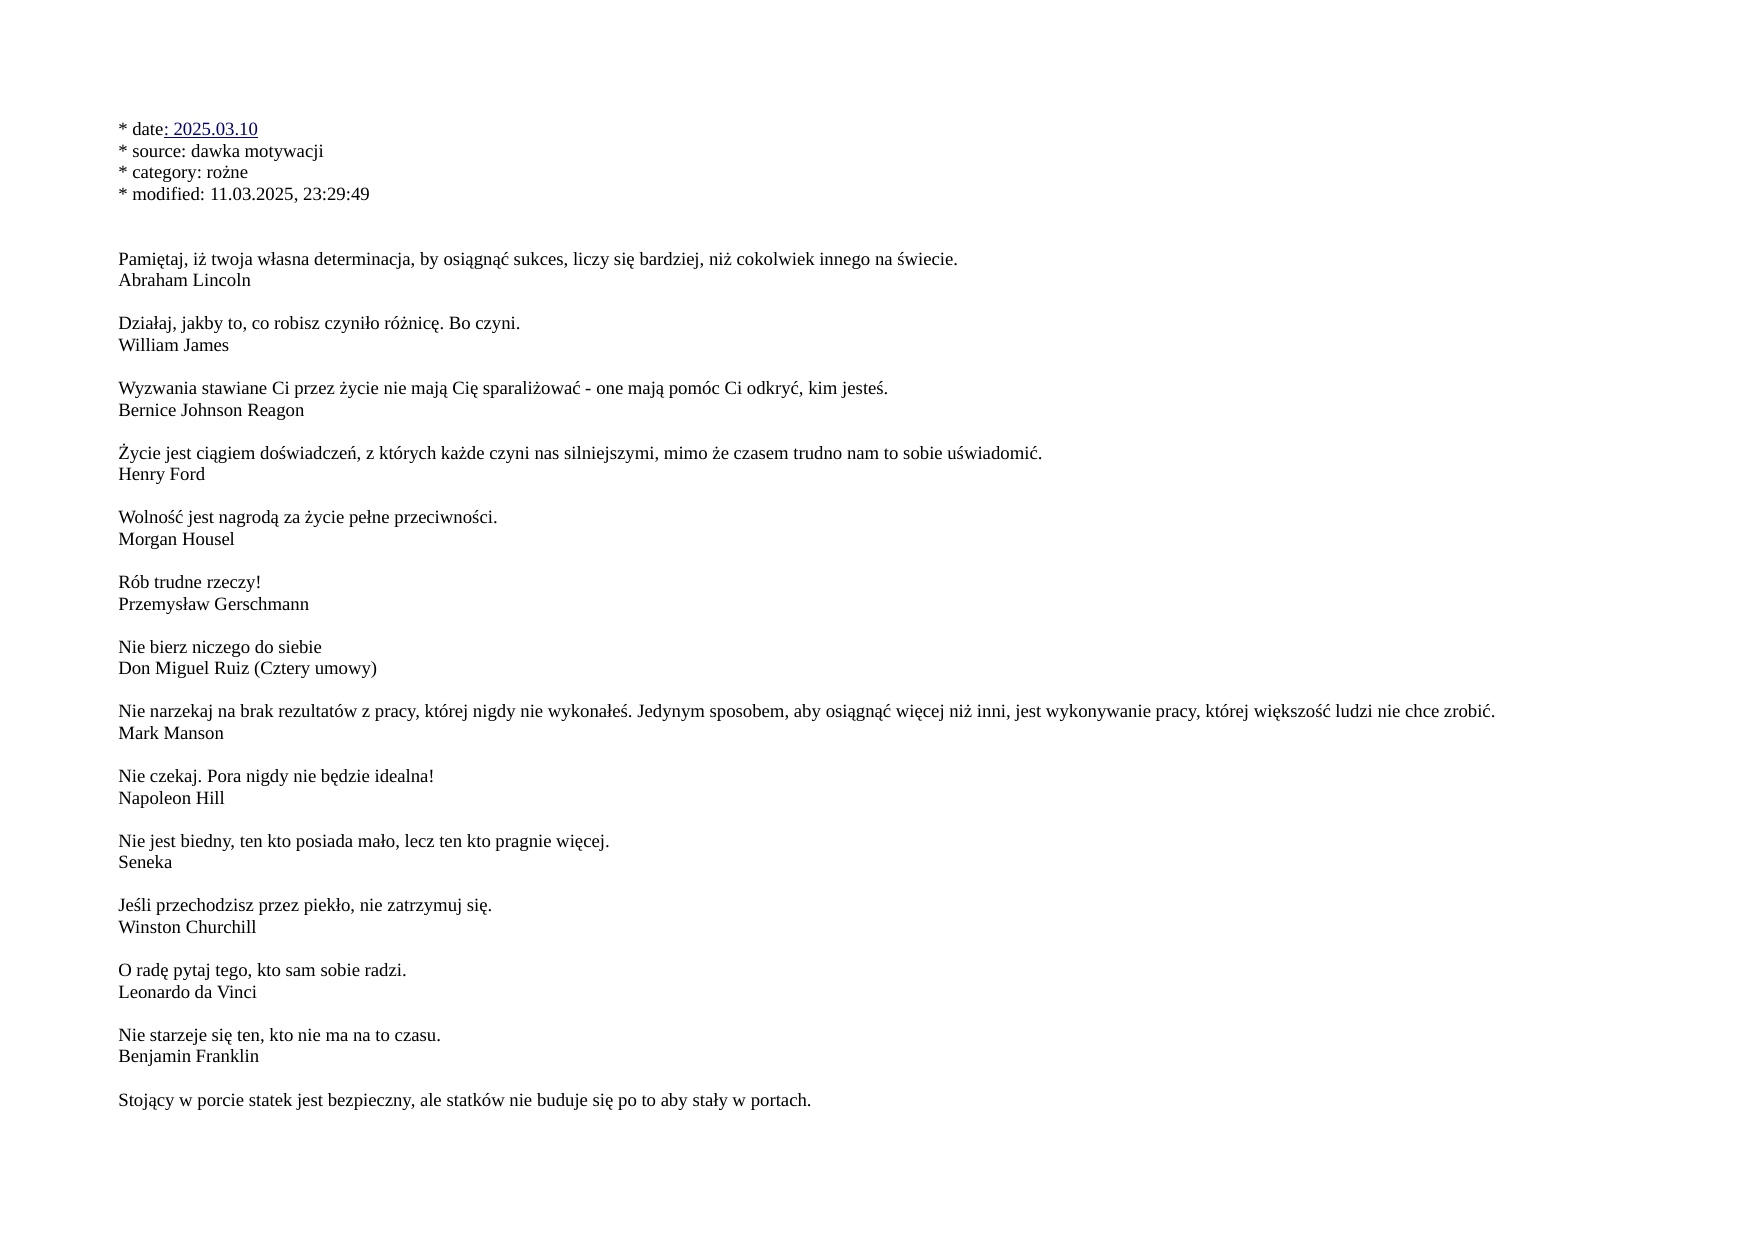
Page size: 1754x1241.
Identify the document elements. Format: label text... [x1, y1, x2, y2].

text Morgan Housel [118, 528, 1636, 549]
text Don Miguel Ruiz (Cztery umowy) [118, 657, 1636, 679]
text * date: 2025.03.10 [118, 118, 1636, 140]
text Jeśli przechodzisz przez piekło, nie zatrzymuj się. [118, 894, 1636, 916]
text Nie narzekaj na brak rezultatów z pracy, której nigdy nie wykonałeś. Jedynym sposobem, aby osiągnąć więcej niż inni, jest wykonywanie pracy, której większość ludzi nie chce zrobić. [118, 700, 1636, 722]
text Przemysław Gerschmann [118, 592, 1636, 614]
text Seneka [118, 851, 1636, 873]
text Rób trudne rzeczy! [118, 571, 1636, 592]
text Benjamin Franklin [118, 1045, 1636, 1067]
text Nie bierz niczego do siebie [118, 636, 1636, 657]
text Nie starzeje się ten, kto nie ma na to czasu. [118, 1024, 1636, 1045]
text Stojący w porcie statek jest bezpieczny, ale statków nie buduje się po to aby stały w portach. [118, 1088, 1636, 1110]
text Winston Churchill [118, 916, 1636, 937]
text Leonardo da Vinci [118, 981, 1636, 1002]
text * source: dawka motywacji [118, 140, 1636, 161]
text Działaj, jakby to, co robisz czyniło różnicę. Bo czyni. [118, 312, 1636, 334]
text Bernice Johnson Reagon [118, 398, 1636, 420]
text William James [118, 334, 1636, 355]
text Wolność jest nagrodą za życie pełne przeciwności. [118, 506, 1636, 528]
text Nie jest biedny, ten kto posiada mało, lecz ten kto pragnie więcej. [118, 830, 1636, 851]
text Pamiętaj, iż twoja własna determinacja, by osiągnąć sukces, liczy się bardziej, niż cokolwiek innego na świecie. [118, 247, 1636, 269]
text Życie jest ciągiem doświadczeń, z których każde czyni nas silniejszymi, mimo że czasem trudno nam to sobie uświadomić. [118, 442, 1636, 463]
text Nie czekaj. Pora nigdy nie będzie idealna! [118, 765, 1636, 787]
text Mark Manson [118, 722, 1636, 743]
text Abraham Lincoln [118, 269, 1636, 291]
text * category: rożne [118, 161, 1636, 183]
text Henry Ford [118, 463, 1636, 485]
text O radę pytaj tego, kto sam sobie radzi. [118, 959, 1636, 981]
text Napoleon Hill [118, 787, 1636, 808]
text * modified: 11.03.2025, 23:28:39 [118, 183, 1636, 204]
text Wyzwania stawiane Ci przez życie nie mają Cię sparaliżować - one mają pomóc Ci odkryć, kim jesteś. [118, 377, 1636, 398]
